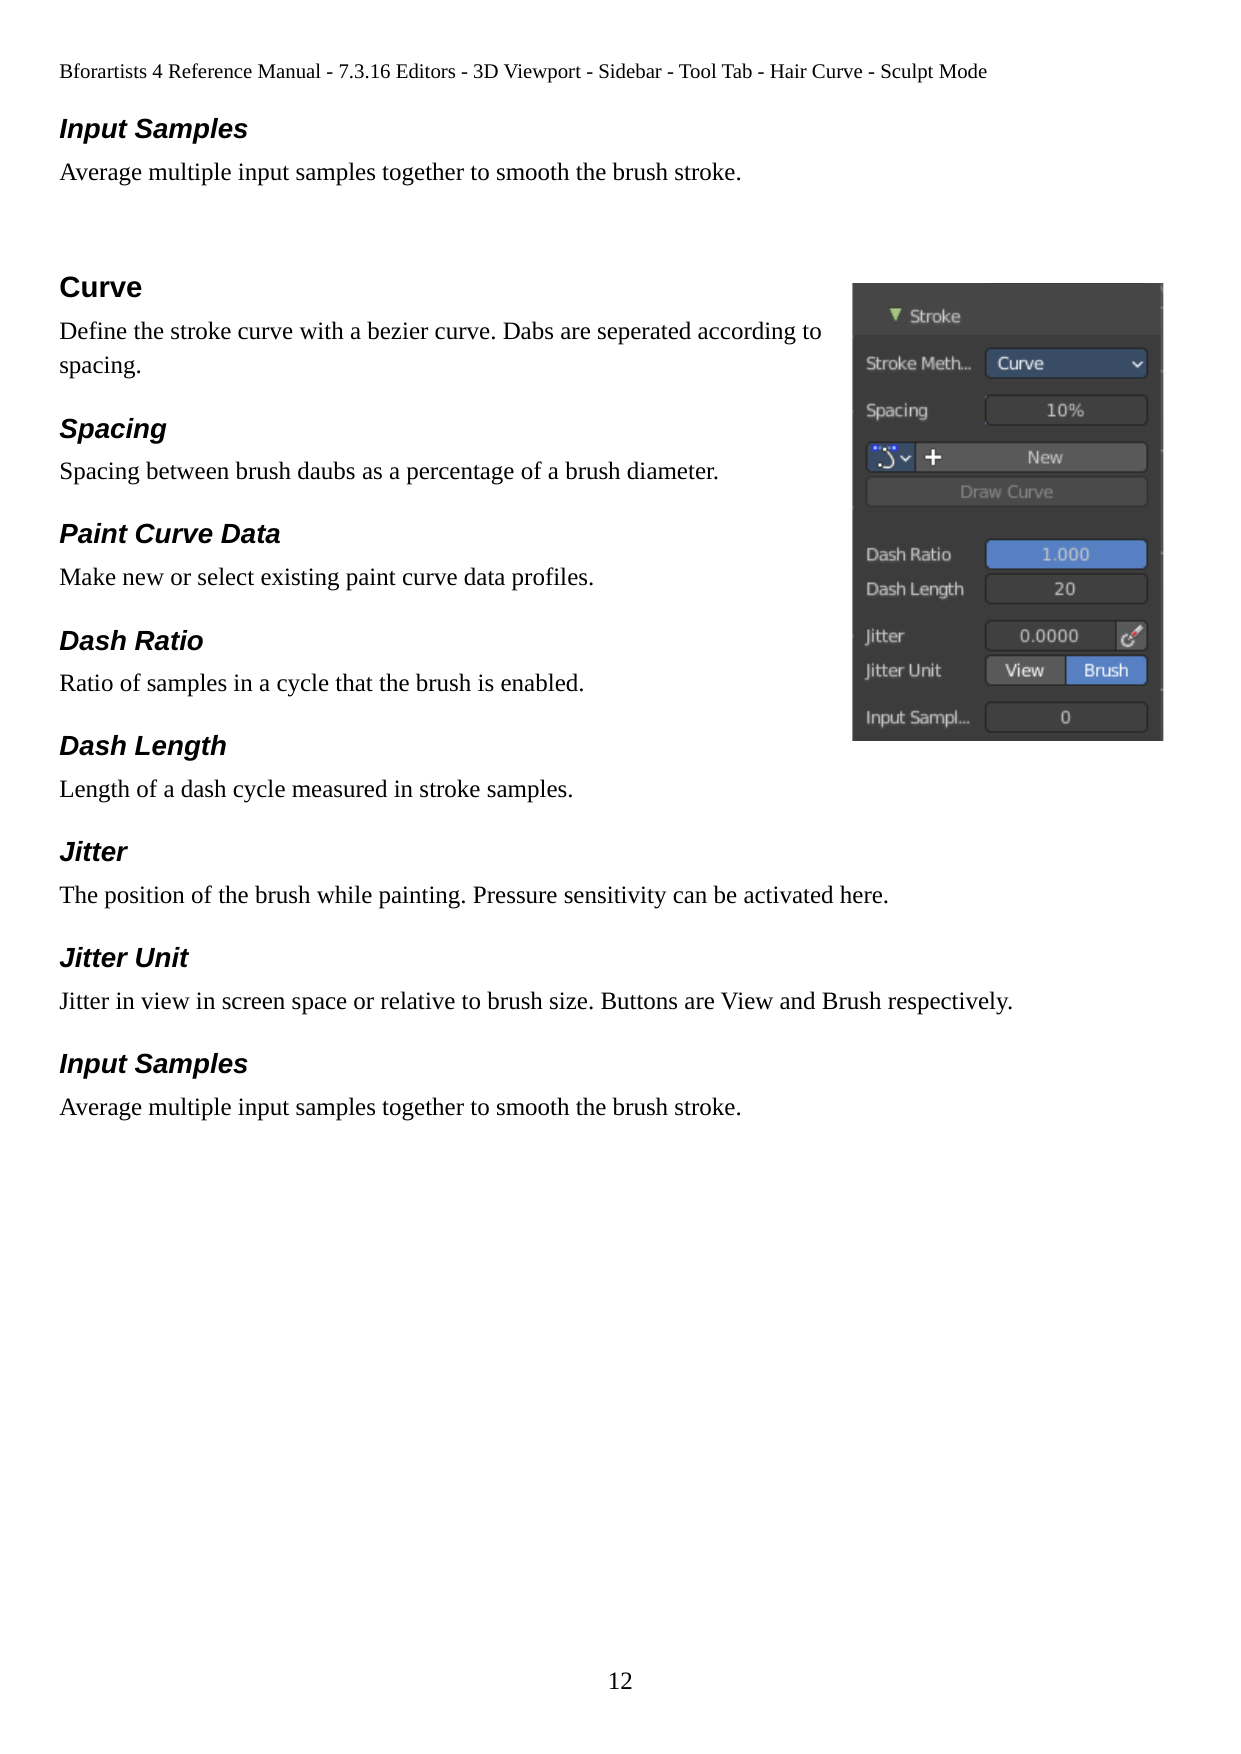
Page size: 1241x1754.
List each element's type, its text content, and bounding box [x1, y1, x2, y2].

text Average multiple input samples together to smooth the brush stroke. [59, 1092, 1181, 1121]
subtitle Jitter [59, 836, 1181, 868]
subtitle Paint Curve Data [59, 518, 852, 550]
subtitle Curve [59, 270, 1181, 303]
subtitle Spacing [59, 412, 852, 444]
text Ratio of samples in a cycle that the brush is enabled. [59, 668, 852, 697]
subtitle Dash Length [59, 730, 1181, 762]
subtitle [1164, 412, 1181, 444]
subtitle Jitter Unit [59, 942, 1181, 973]
text Length of a dash cycle measured in stroke samples. [59, 774, 1181, 803]
text Spacing between brush daubs as a percentage of a brush diameter. [59, 456, 852, 485]
text Define the stroke curve with a bezier curve. Dabs are seperated according to spacing. [59, 316, 852, 379]
subtitle [1164, 518, 1181, 550]
picture [852, 283, 1164, 741]
subtitle Input Samples [59, 1048, 1181, 1079]
text Jitter in view in screen space or relative to brush size. Buttons are View and Brush respectively. [59, 986, 1181, 1015]
text Average multiple input samples together to smooth the brush stroke. [59, 157, 1181, 186]
text Make new or select existing paint curve data profiles. [59, 562, 852, 591]
subtitle [1164, 624, 1181, 656]
subtitle Dash Ratio [59, 624, 852, 656]
subtitle Input Samples [59, 113, 1181, 144]
text The position of the brush while painting. Pressure sensitivity can be activated here. [59, 880, 1181, 909]
